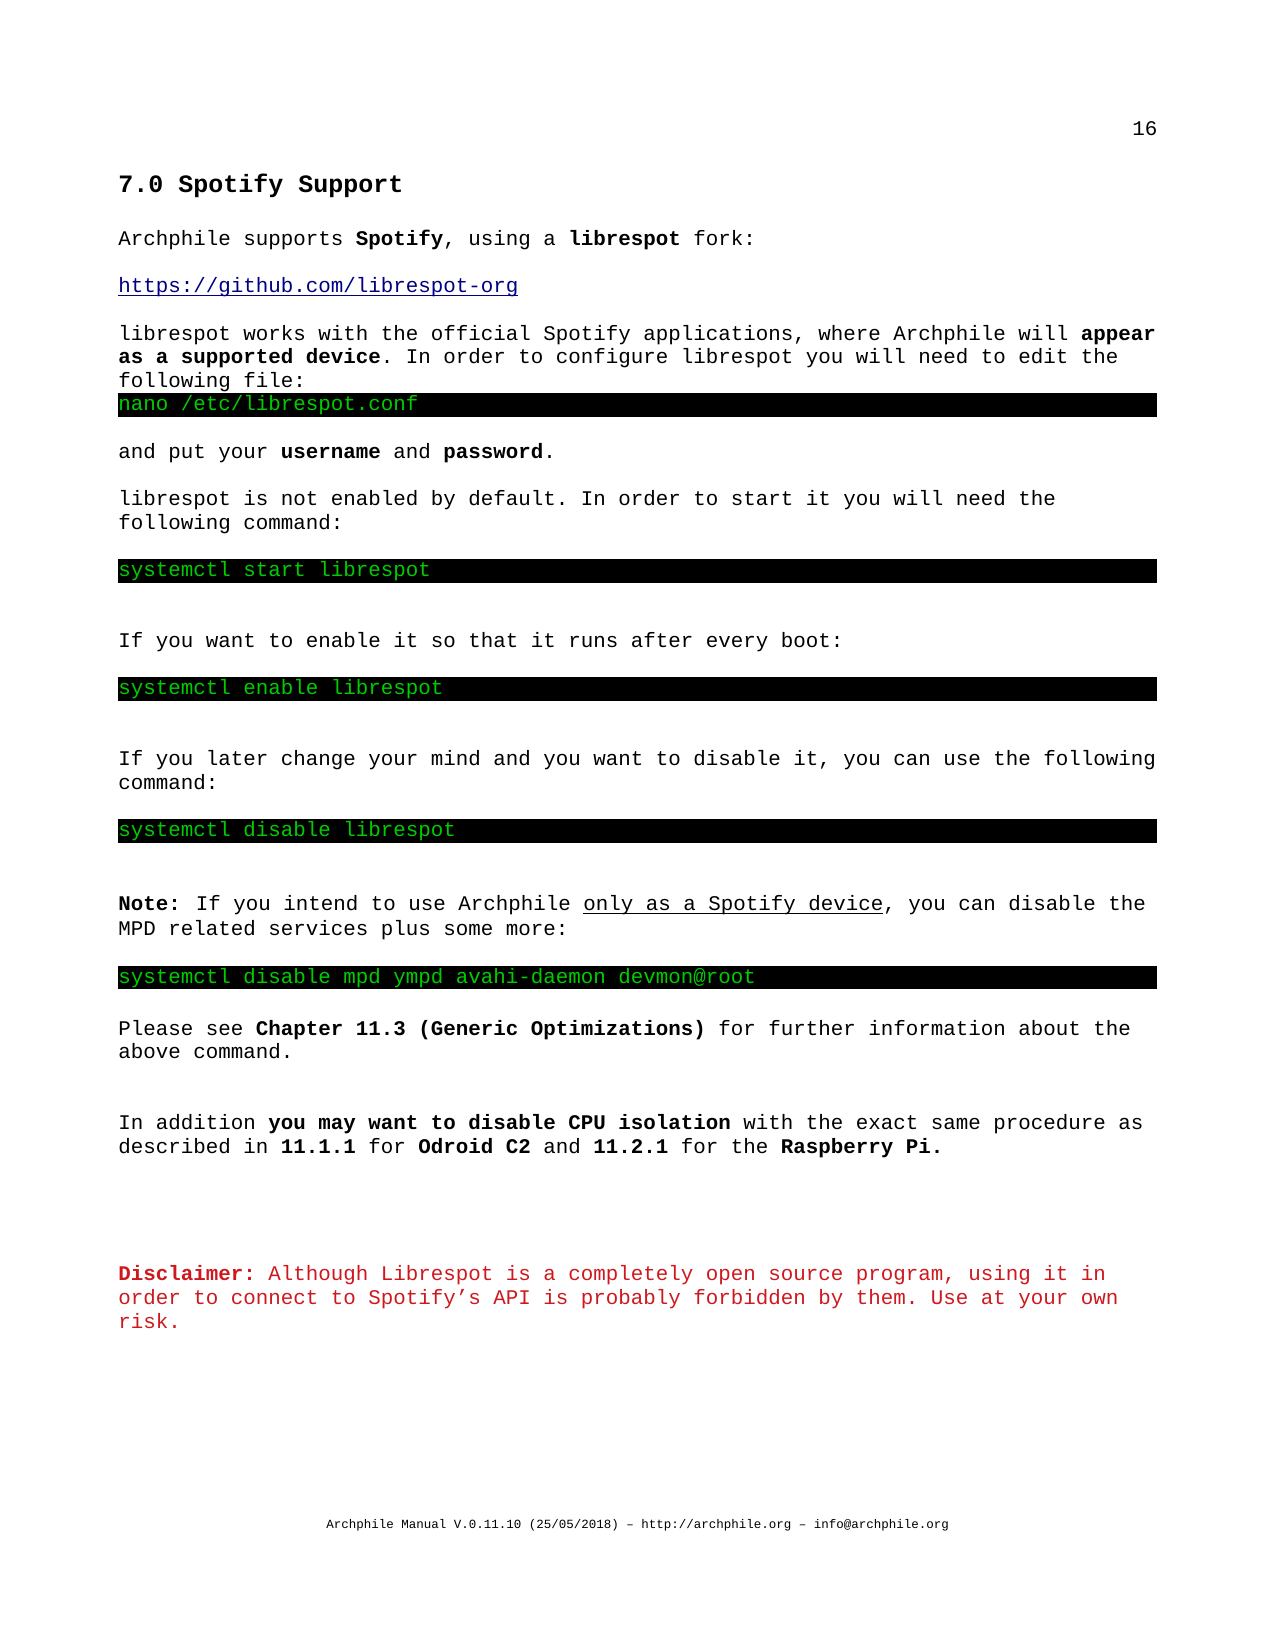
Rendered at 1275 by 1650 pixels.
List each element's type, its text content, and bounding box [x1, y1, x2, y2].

text Disclaimer: Although Librespot is a completely open source program, using it in order to connect to Spotify’s API is probably forbidden by them. Use at your own risk. [118, 1263, 1157, 1334]
text librespot is not enabled by default. In order to start it you will need the following command: [118, 488, 1157, 535]
text systemctl disable librespot [118, 819, 1157, 843]
text Please see Chapter 11.3 (Generic Optimizations) for further information about the [118, 1018, 1157, 1041]
text librespot works with the official Spotify applications, where Archphile will appear as a supported device. In order to configure librespot you will need to edit the following file: [118, 322, 1157, 393]
text 7.0 Spotify Support [118, 171, 1157, 199]
text and put your username and password. [118, 441, 1157, 464]
text systemctl start librespot [118, 559, 1157, 583]
text https://github.com/librespot-org [118, 275, 1157, 299]
text systemctl disable mpd ympd avahi-daemon devmon@root [118, 966, 1157, 989]
text nano /etc/librespot.conf [118, 393, 1157, 417]
text above command. [118, 1041, 1157, 1065]
text In addition you may want to disable CPU isolation with the exact same procedure as described in 11.1.1 for Odroid C2 and 11.2.1 for the Raspberry Pi. [118, 1112, 1157, 1159]
text If you later change your mind and you want to disable it, you can use the following command: [118, 748, 1157, 795]
text systemctl enable librespot [118, 677, 1157, 701]
text Archphile supports Spotify, using a librespot fork: [118, 228, 1157, 252]
text Note: If you intend to use Archphile only as a Spotify device, you can disable the MPD related services plus some more: [118, 890, 1157, 942]
text If you want to enable it so that it runs after every boot: [118, 630, 1157, 653]
